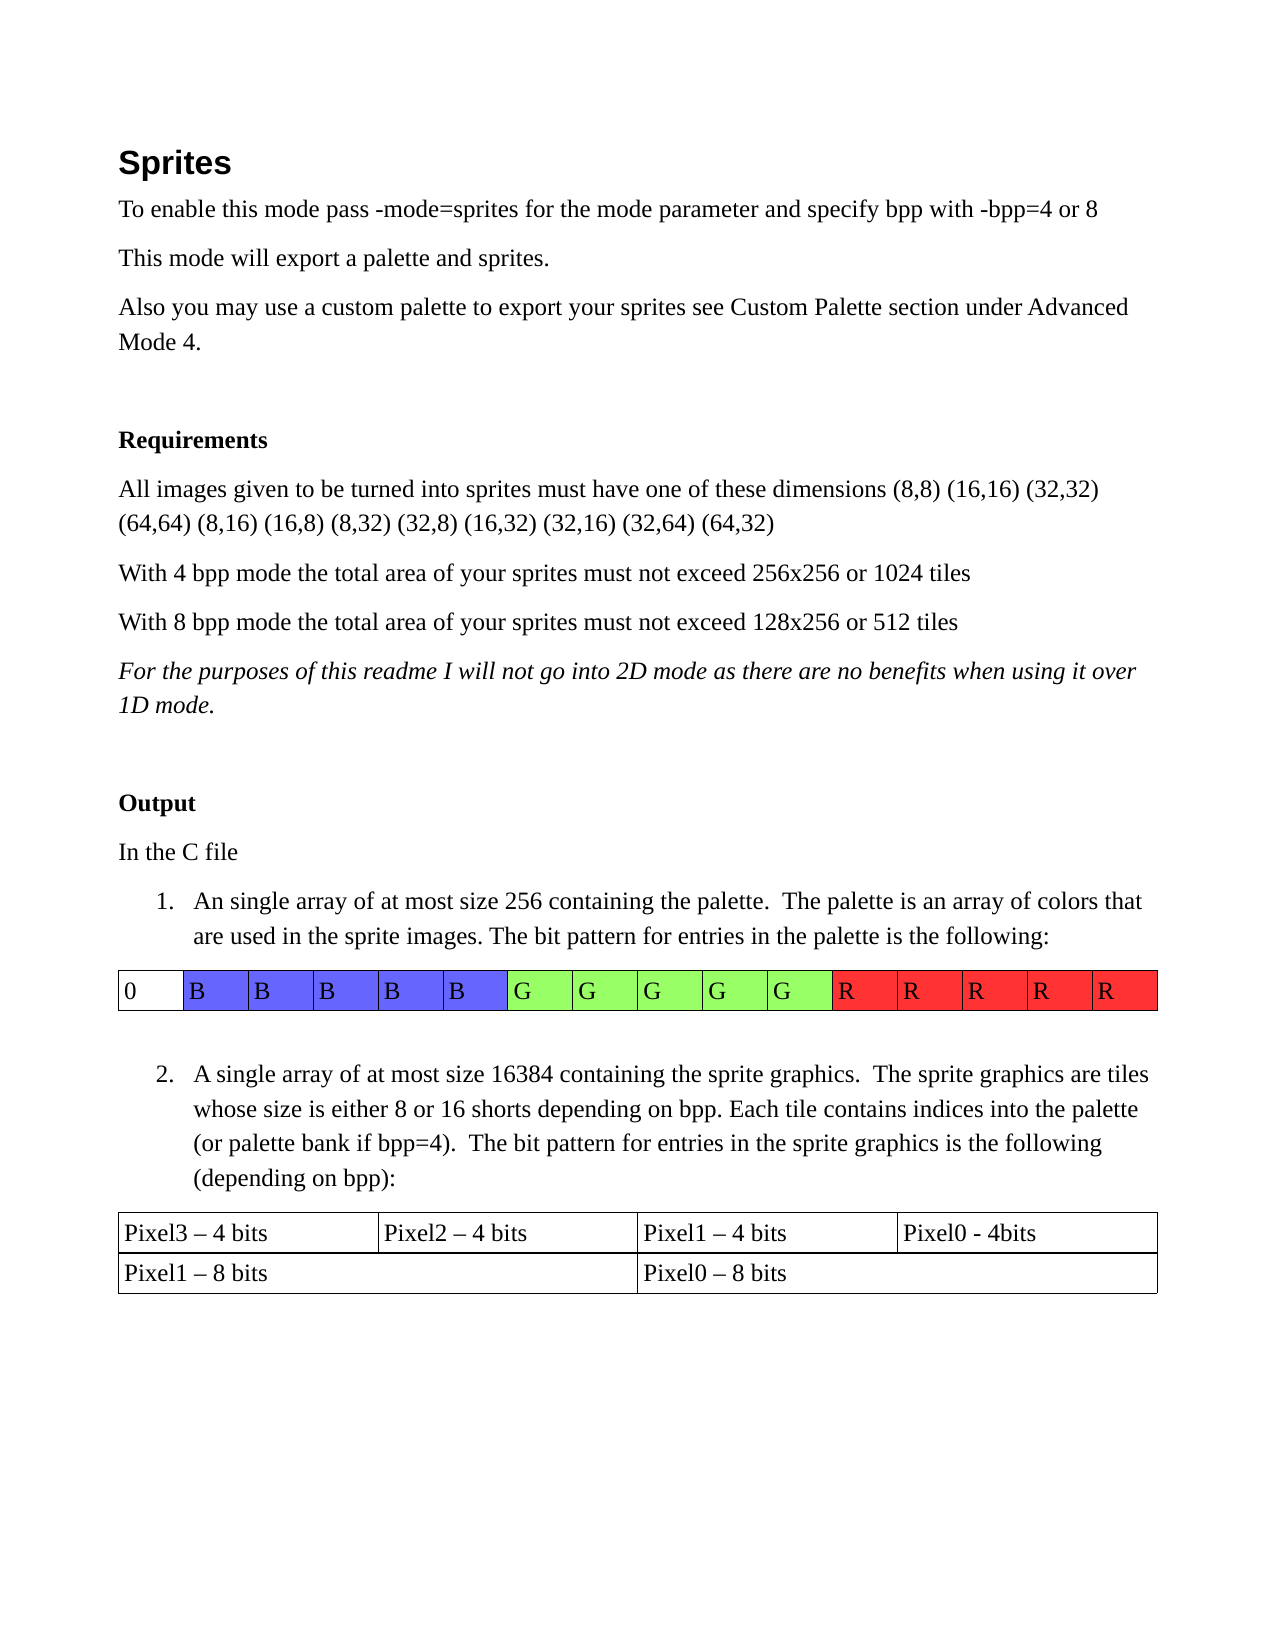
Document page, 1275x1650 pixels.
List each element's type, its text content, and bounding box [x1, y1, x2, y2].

table_header R [898, 971, 962, 1010]
table_header Pixel1 – 8 bits [119, 1254, 637, 1293]
table_header G [638, 971, 702, 1010]
subtitle Sprites [118, 143, 1157, 182]
table_header G [703, 971, 767, 1010]
table_header 0 [119, 971, 183, 1010]
table_header Pixel0 - 4bits [898, 1213, 1157, 1252]
text Also you may use a custom palette to export your sprites see Custom Palette section under Advanced Mode 4. [118, 292, 1157, 356]
text With 4 bpp mode the total area of your sprites must not exceed 256x256 or 1024 tiles [118, 558, 1157, 586]
table_header G [508, 971, 572, 1010]
table_header B [379, 971, 443, 1010]
list An single array of at most size 256 containing the palette. The palette is an array of colors that are used in the sprite images. The bit pattern for entries in the palette is the following: [156, 886, 1157, 950]
text In the C file [118, 837, 1157, 866]
text All images given to be turned into sprites must have one of these dimensions (8,8) (16,16) (32,32) (64,64) (8,16) (16,8) (8,32) (32,8) (16,32) (32,16) (32,64) (64,32) [118, 474, 1157, 537]
table_header B [184, 971, 248, 1010]
table_header R [1028, 971, 1092, 1010]
table_header Pixel2 – 4 bits [379, 1213, 637, 1252]
table_header R [833, 971, 897, 1010]
table_header Pixel0 – 8 bits [638, 1254, 1157, 1293]
list A single array of at most size 16384 containing the sprite graphics. The sprite graphics are tiles whose size is either 8 or 16 shorts depending on bpp. Each tile contains indices into the palette (or palette bank if bpp=4). The bit pattern for entries in the sprite graphics is the following (depending on bpp): [156, 1059, 1157, 1192]
table_header G [573, 971, 637, 1010]
table_header B [314, 971, 378, 1010]
table_header B [444, 971, 507, 1010]
table_header Pixel1 – 4 bits [638, 1213, 897, 1252]
text To enable this mode pass -mode=sprites for the mode parameter and specify bpp with -bpp=4 or 8 [118, 194, 1157, 223]
text For the purposes of this readme I will not go into 2D mode as there are no benefits when using it over 1D mode. [118, 656, 1157, 719]
text Requirements [118, 425, 1157, 454]
text With 8 bpp mode the total area of your sprites must not exceed 128x256 or 512 tiles [118, 607, 1157, 635]
text Output [118, 788, 1157, 817]
table_header R [1093, 971, 1157, 1010]
table_header B [249, 971, 313, 1010]
text This mode will export a palette and sprites. [118, 243, 1157, 272]
table_header R [963, 971, 1027, 1010]
table_header G [768, 971, 832, 1010]
table_header Pixel3 – 4 bits [119, 1213, 378, 1252]
